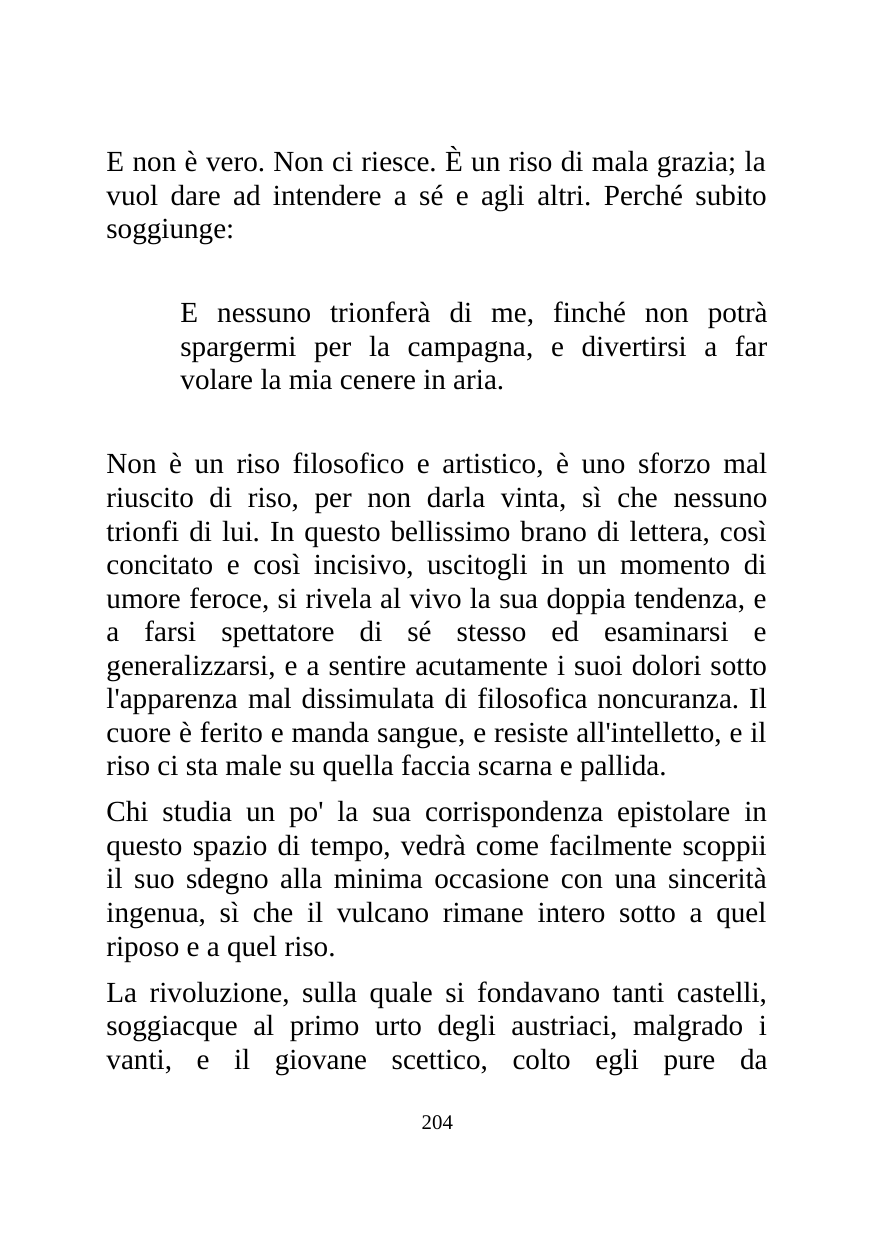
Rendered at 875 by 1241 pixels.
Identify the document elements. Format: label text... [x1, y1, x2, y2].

text Chi studia un po' la sua corrispondenza epistolare in questo spazio di tempo, vedrà come facilmente scoppii il suo sdegno alla minima occasione con una sincerità ingenua, sì che il vulcano rimane intero sotto a quel riposo e a quel riso. [106, 794, 768, 962]
text E nessuno trionferà di me, finché non potrà spargermi per la campagna, e divertirsi a far volare la mia cenere in aria. [180, 295, 768, 396]
text Non è un riso filosofico e artistico, è uno sforzo mal riuscito di riso, per non darla vinta, sì che nessuno trionfi di lui. In questo bellissimo brano di lettera, così concitato e così incisivo, uscitogli in un momento di umore feroce, si rivela al vivo la sua doppia tendenza, e a farsi spettatore di sé stesso ed esaminarsi e generalizzarsi, e a sentire acutamente i suoi dolori sotto l'apparenza mal dissimulata di filosofica noncuranza. Il cuore è ferito e manda sangue, e resiste all'intelletto, e il riso ci sta male su quella faccia scarna e pallida. [106, 447, 768, 782]
text E non è vero. Non ci riesce. È un riso di mala grazia; la vuol dare ad intendere a sé e agli altri. Perché subito soggiunge: [106, 144, 768, 245]
text La rivoluzione, sulla quale si fondavano tanti castelli, soggiacque al primo urto degli austriaci, malgrado i vanti, e il giovane scettico, colto egli pure da [106, 975, 768, 1075]
